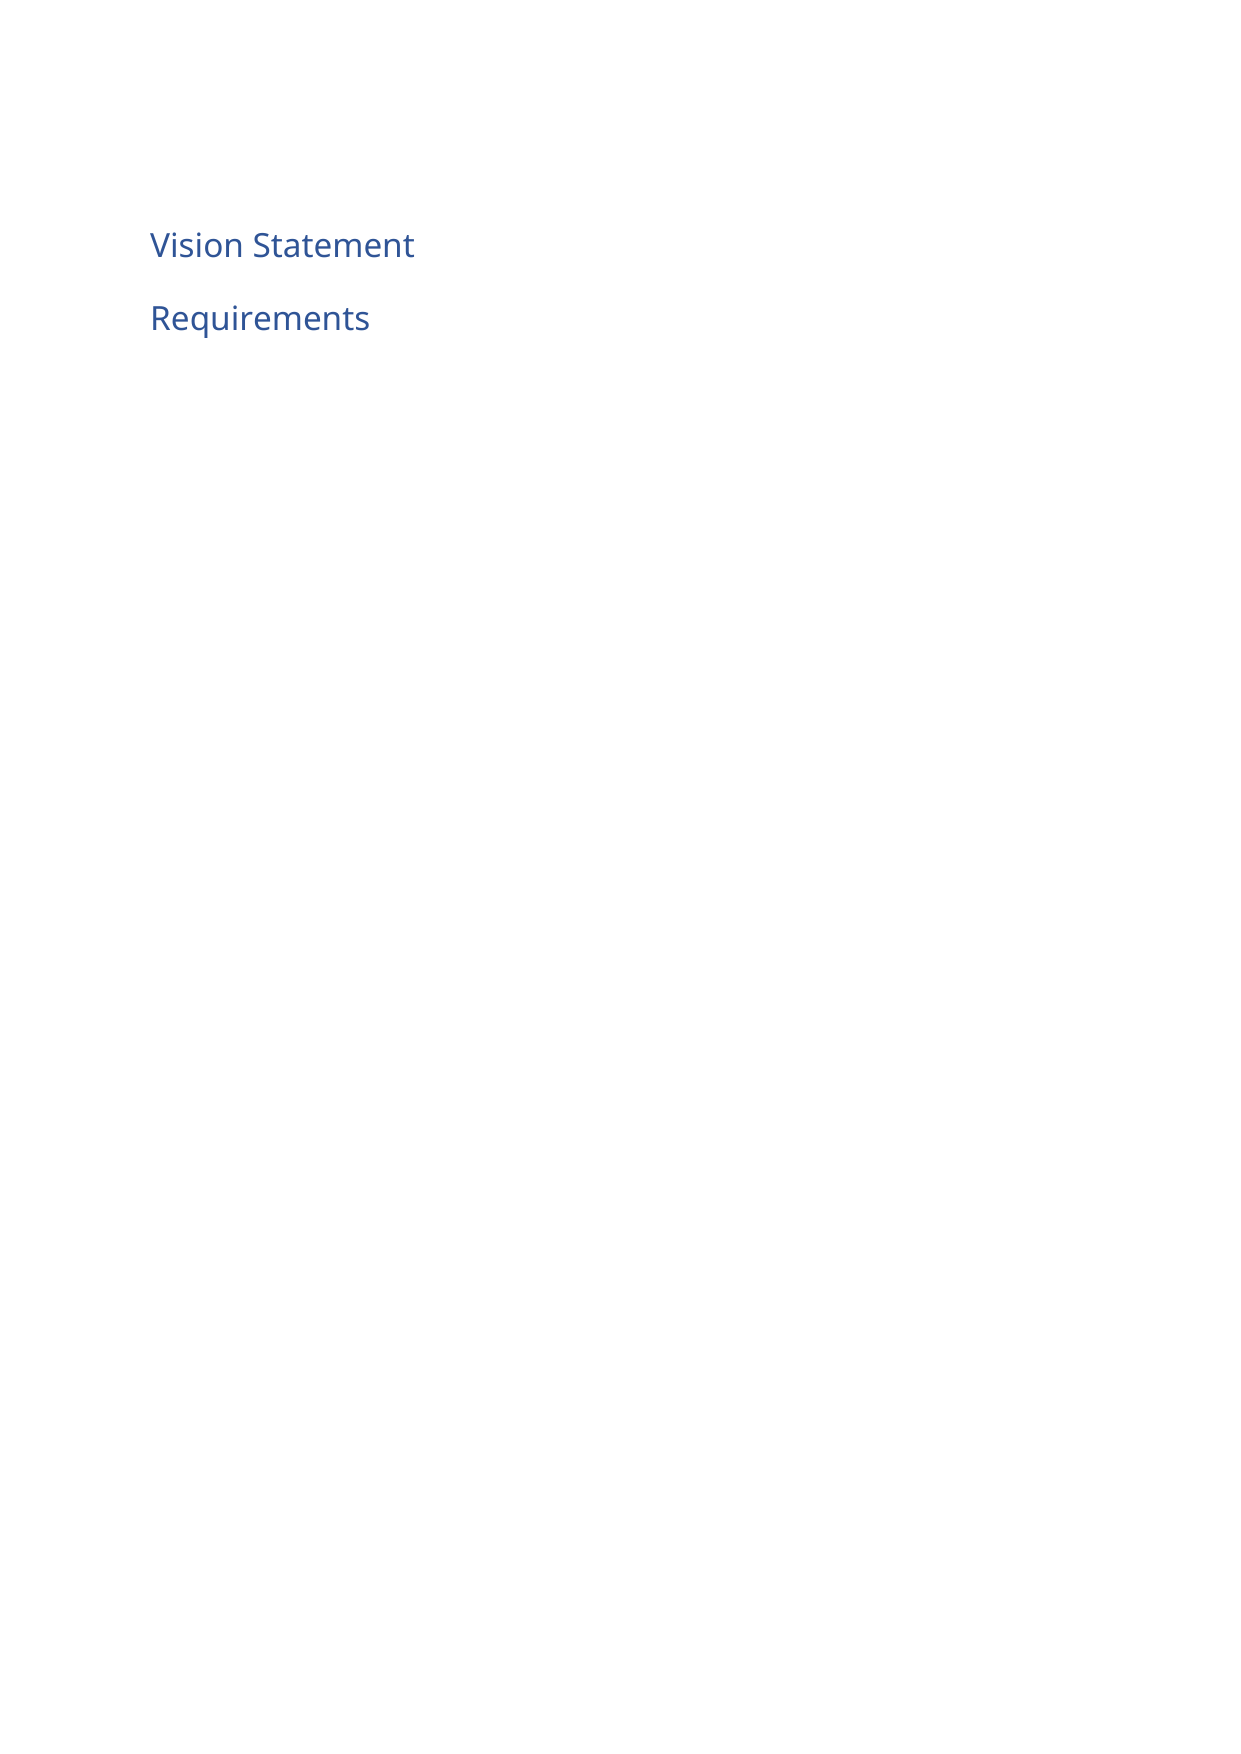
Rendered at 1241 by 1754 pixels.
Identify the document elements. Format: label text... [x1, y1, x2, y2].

subtitle Vision Statement [150, 221, 1090, 267]
subtitle Requirements [150, 294, 1090, 340]
